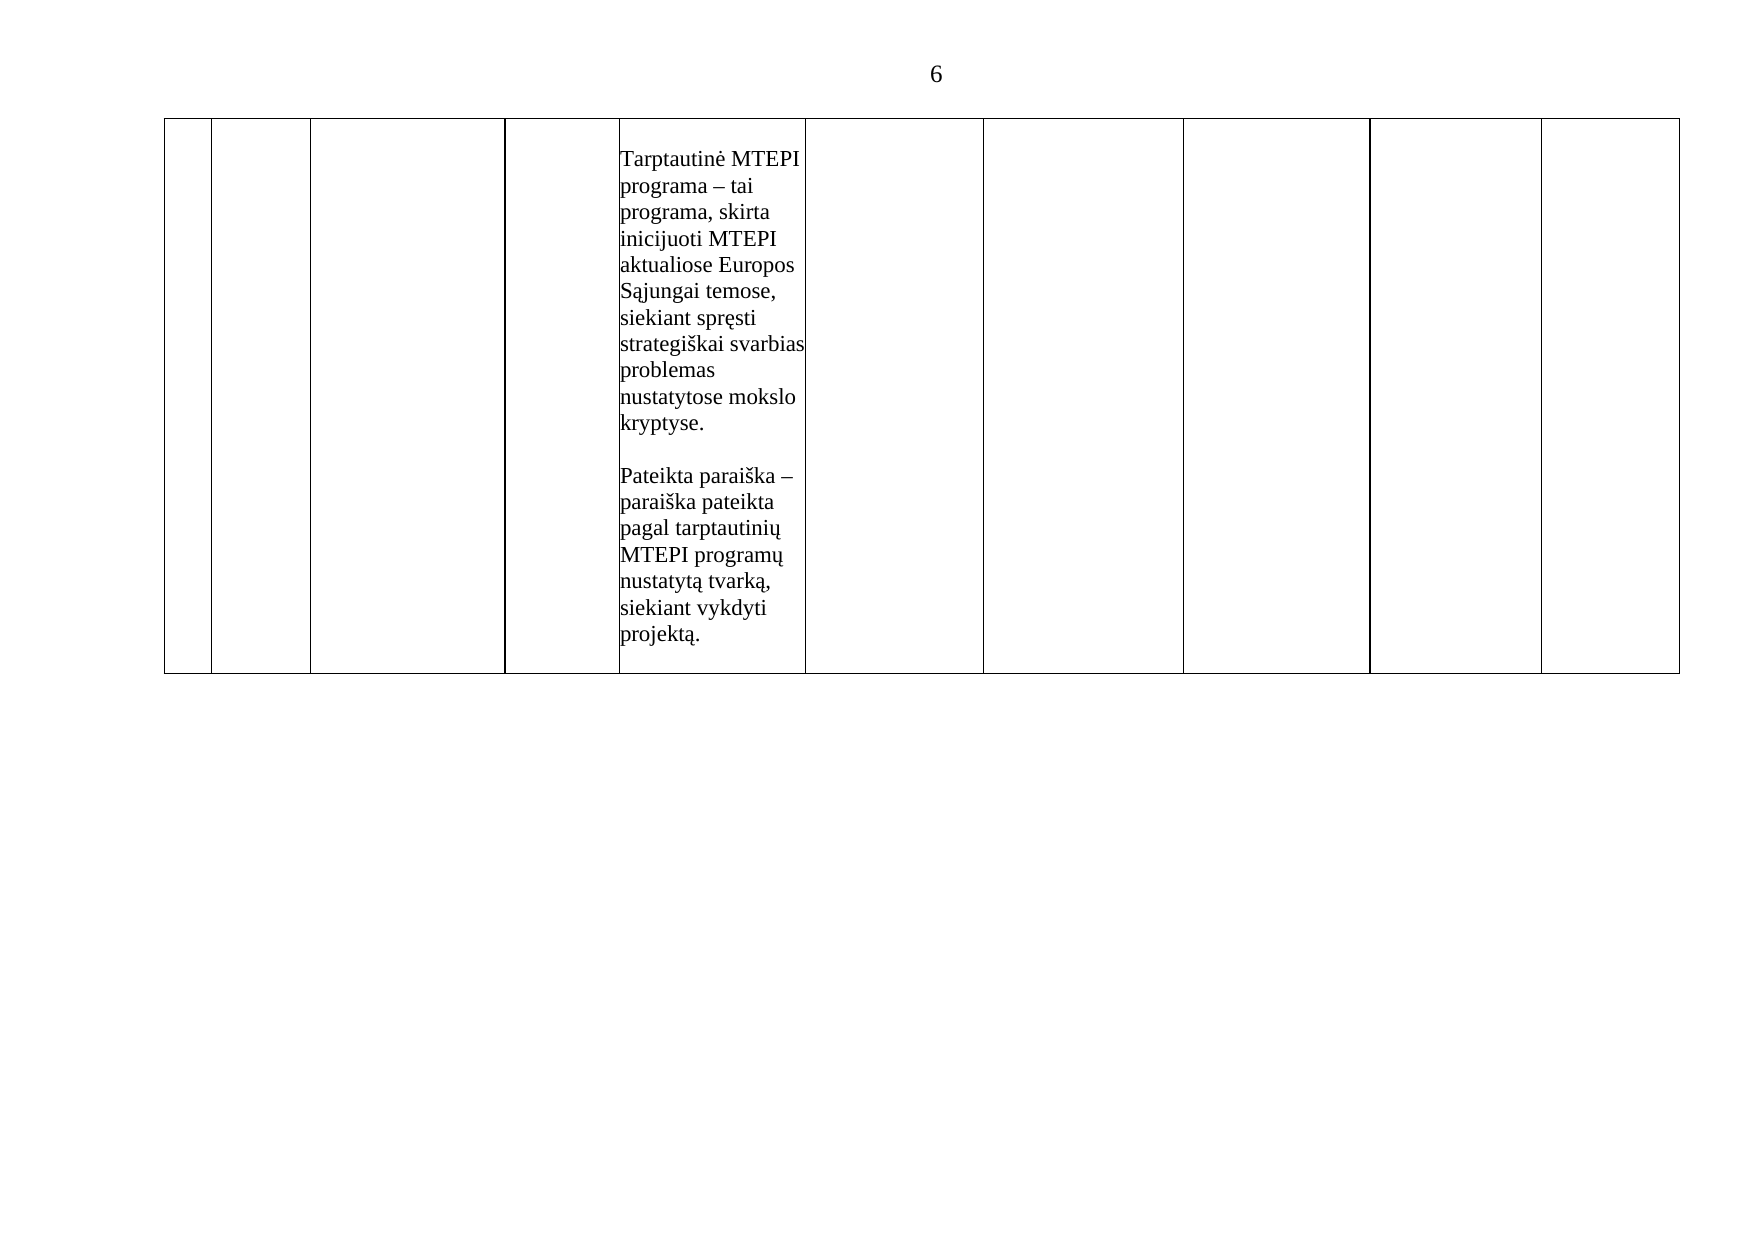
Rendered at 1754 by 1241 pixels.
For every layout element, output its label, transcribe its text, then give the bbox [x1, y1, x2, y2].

table_cell [506, 119, 619, 673]
table_cell [984, 119, 1183, 673]
table_cell [212, 119, 310, 673]
table_cell [1542, 119, 1679, 673]
table_cell [311, 119, 504, 673]
table_cell [1184, 119, 1369, 673]
table_cell [165, 119, 211, 673]
table_cell Tarptautinė MTEPI programa – tai programa, skirta inicijuoti MTEPI aktualiose Europos Sąjungai temose, siekiant spręsti strategiškai svarbias problemas nustatytose mokslo kryptyse. Pateikta paraiška – paraiška pateikta pagal tarptautinių MTEPI programų nustatytą tvarką, siekiant vykdyti projektą. [620, 119, 805, 673]
table_cell [806, 119, 983, 673]
table_cell [1371, 119, 1541, 673]
